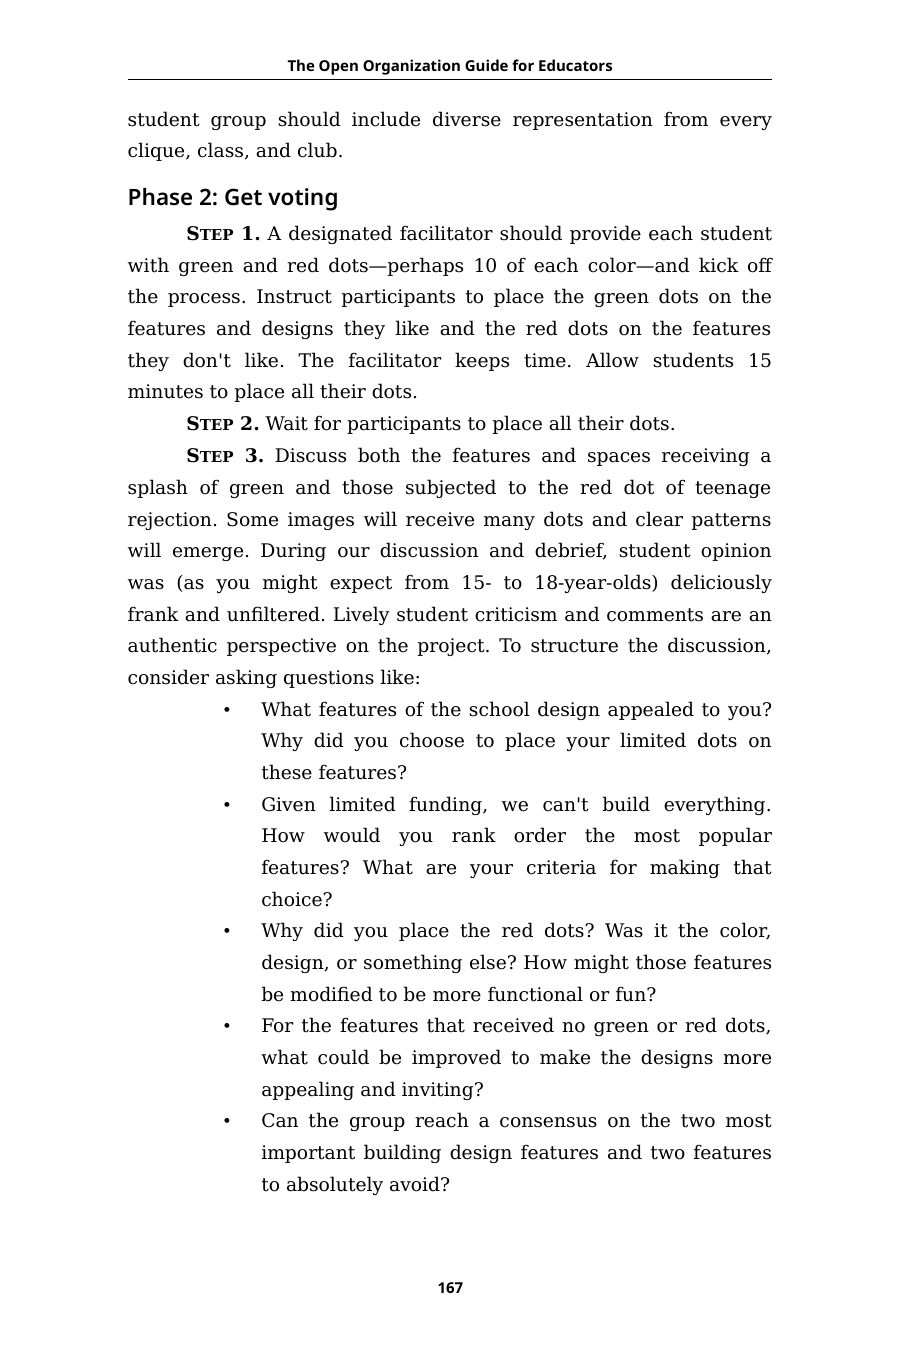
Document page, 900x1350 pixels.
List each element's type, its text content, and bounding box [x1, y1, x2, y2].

list Can the group reach a consensus on the two most important building design features and two features to absolutely avoid? [223, 1110, 772, 1196]
subtitle Phase 2: Get voting [127, 184, 772, 211]
list What features of the school design appealed to you? Why did you choose to place your limited dots on these features? [223, 699, 772, 784]
text Step 3. Discuss both the features and spaces receiving a splash of green and those subjected to the red dot of teenage rejection. Some images will receive many dots and clear patterns will emerge. During our discussion and debrief, student opinion was (as you might expect from 15- to 18-year-olds) deliciously frank and unfiltered. Lively student criticism and comments are an authentic perspective on the project. To structure the discussion, consider asking questions like: [127, 445, 772, 689]
text student group should include diverse representation from every clique, class, and club. [127, 109, 772, 162]
text Step 2. Wait for participants to place all their dots. [127, 413, 772, 435]
list For the features that received no green or red dots, what could be improved to make the designs more appealing and inviting? [223, 1015, 772, 1101]
list Given limited funding, we can't build everything. How would you rank order the most popular features? What are your criteria for making that choice? [223, 794, 772, 911]
list Why did you place the red dots? Was it the color, design, or something else? How might those features be modified to be more functional or fun? [223, 920, 772, 1006]
text Step 1. A designated facilitator should provide each student with green and red dots—perhaps 10 of each color—and kick off the process. Instruct participants to place the green dots on the features and designs they like and the red dots on the features they don't like. The facilitator keeps time. Allow students 15 minutes to place all their dots. [127, 223, 772, 403]
